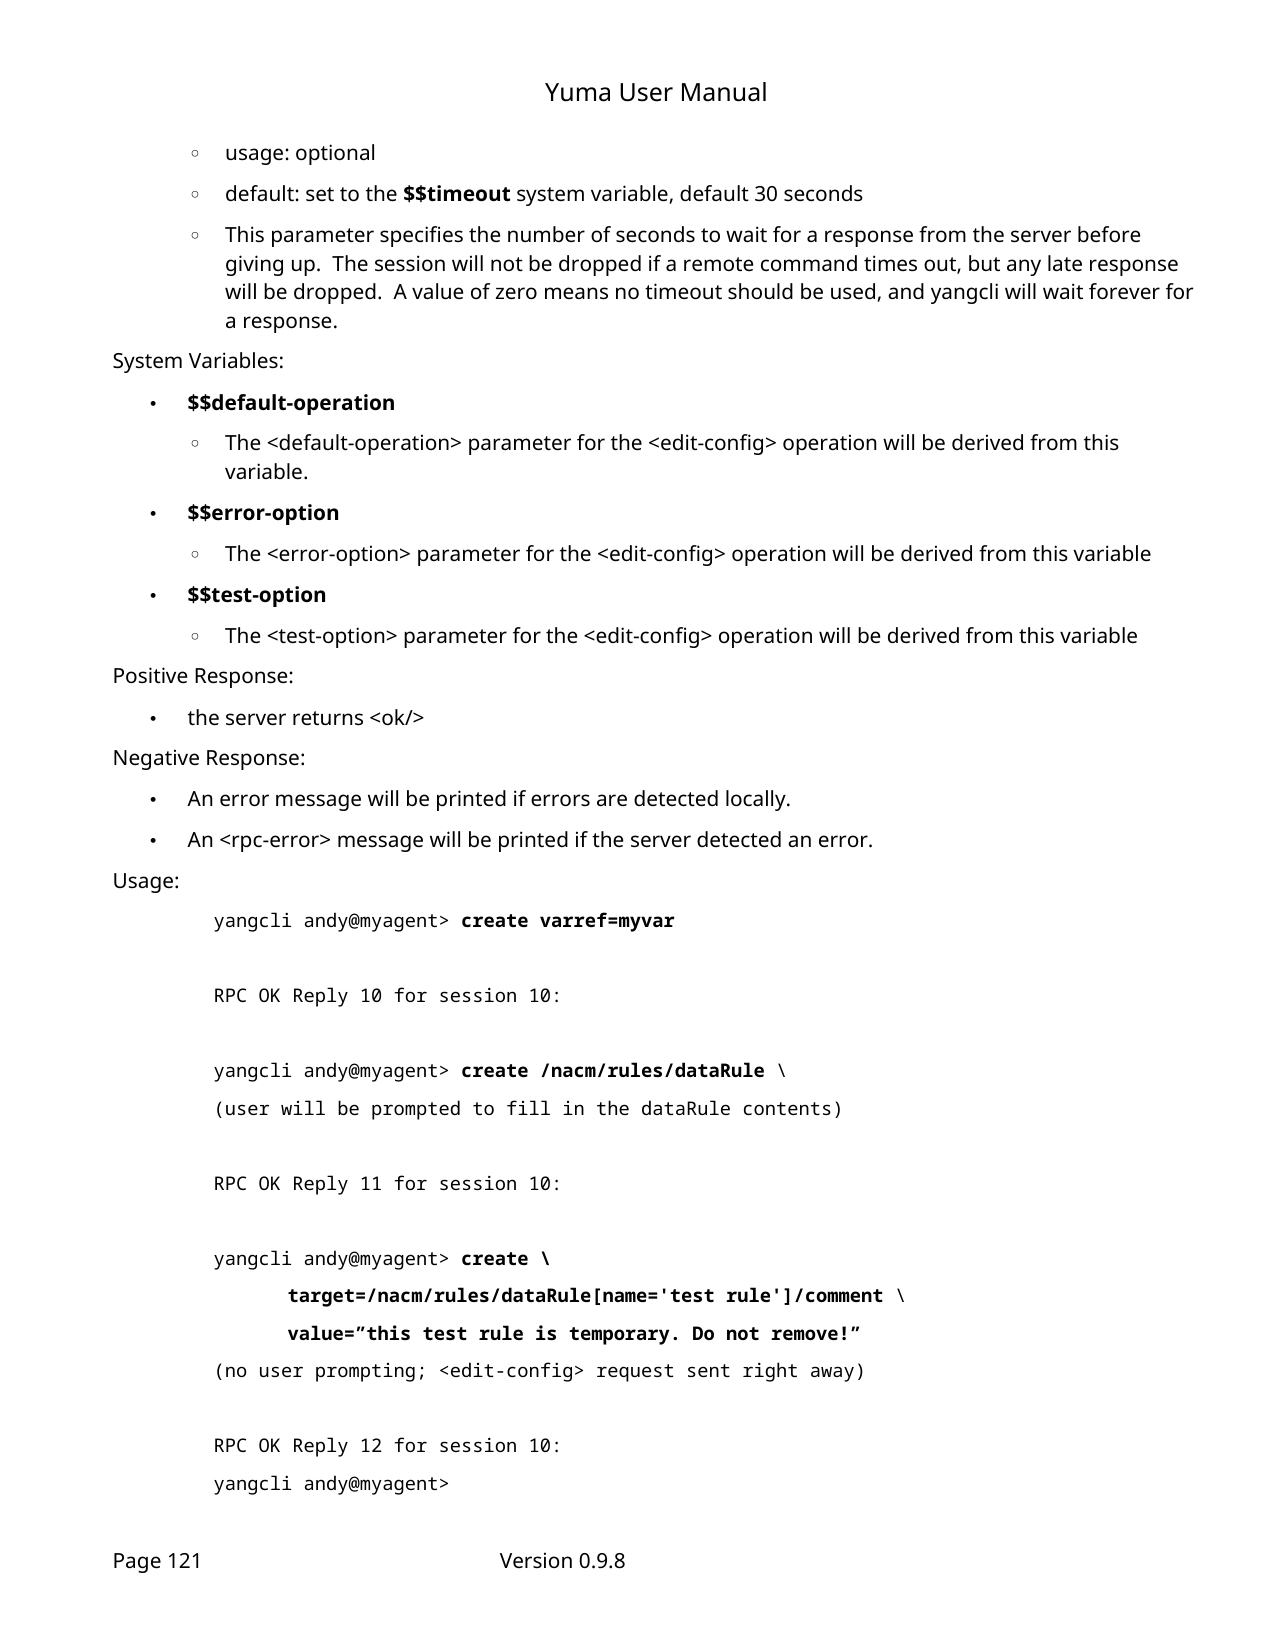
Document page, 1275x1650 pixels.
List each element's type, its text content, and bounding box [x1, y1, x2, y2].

list $$test-option [150, 580, 1200, 608]
text RPC OK Reply 12 for session 10: [139, 1432, 1200, 1458]
text yangcli andy@myagent> create varref=myvar [139, 907, 1200, 933]
text (no user prompting; <edit-config> request sent right away) [139, 1357, 1200, 1383]
list The <default-operation> parameter for the <edit-config> operation will be derived from this variable. [187, 428, 1200, 485]
list the server returns <ok/> [150, 703, 1200, 731]
text Usage: [112, 866, 1200, 895]
text System Variables: [112, 347, 1200, 375]
text yangcli andy@myagent> create /nacm/rules/dataRule \ [139, 1057, 1200, 1083]
list $$error-option [150, 498, 1200, 526]
list $$default-operation [150, 388, 1200, 416]
text RPC OK Reply 11 for session 10: [139, 1170, 1200, 1195]
list default: set to the $$timeout system variable, default 30 seconds [187, 179, 1200, 208]
text Positive Response: [112, 662, 1200, 690]
text yangcli andy@myagent> create \ [139, 1245, 1200, 1270]
text yangcli andy@myagent> [139, 1470, 1200, 1495]
text target=/nacm/rules/dataRule[name='test rule']/comment \ [139, 1282, 1200, 1308]
list An error message will be printed if errors are detected locally. [150, 784, 1200, 813]
list This parameter specifies the number of seconds to wait for a response from the server before giving up. The session will not be dropped if a remote command times out, but any late response will be dropped. A value of zero means no timeout should be used, and yangcli will wait forever for a response. [187, 220, 1200, 334]
list usage: optional [187, 138, 1200, 167]
text RPC OK Reply 10 for session 10: [139, 982, 1200, 1008]
text Negative Response: [112, 743, 1200, 772]
text value=”this test rule is temporary. Do not remove!” [139, 1320, 1200, 1345]
text (user will be prompted to fill in the dataRule contents) [139, 1095, 1200, 1120]
list The <error-option> parameter for the <edit-config> operation will be derived from this variable [187, 539, 1200, 567]
list The <test-option> parameter for the <edit-config> operation will be derived from this variable [187, 621, 1200, 649]
list An <rpc-error> message will be printed if the server detected an error. [150, 825, 1200, 854]
